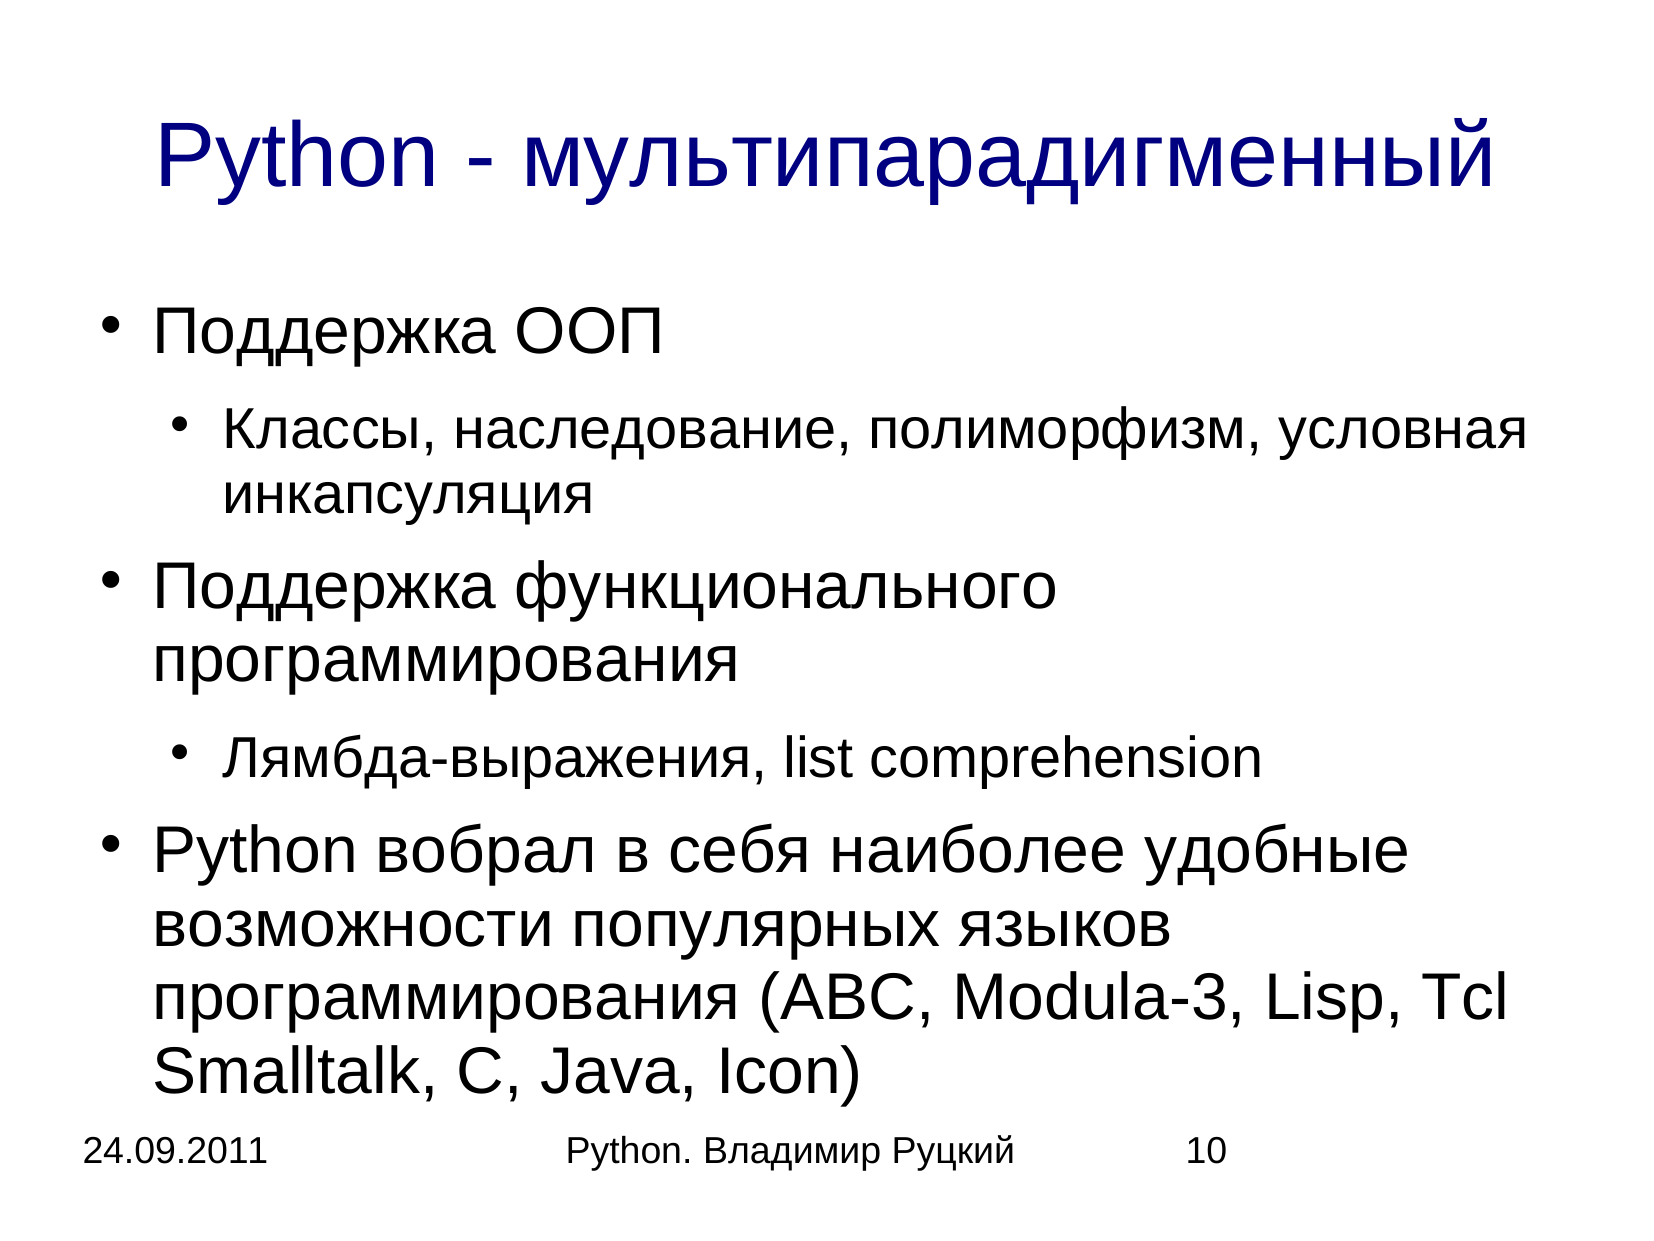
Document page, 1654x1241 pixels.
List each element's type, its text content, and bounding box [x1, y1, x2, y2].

list Поддержка ООП Классы, наследование, полиморфизм, условная инкапсуляция Поддержка функционального программирования Лямбда-выражения, list comprehension Python вобрал в себя наиболее удобные возможности популярных языков программирования (ABC, Modula-3, Lisp, Tcl Smalltalk, C, Java, Icon) [82, 290, 1571, 1109]
title Python - мультипарадигменный [82, 49, 1571, 257]
